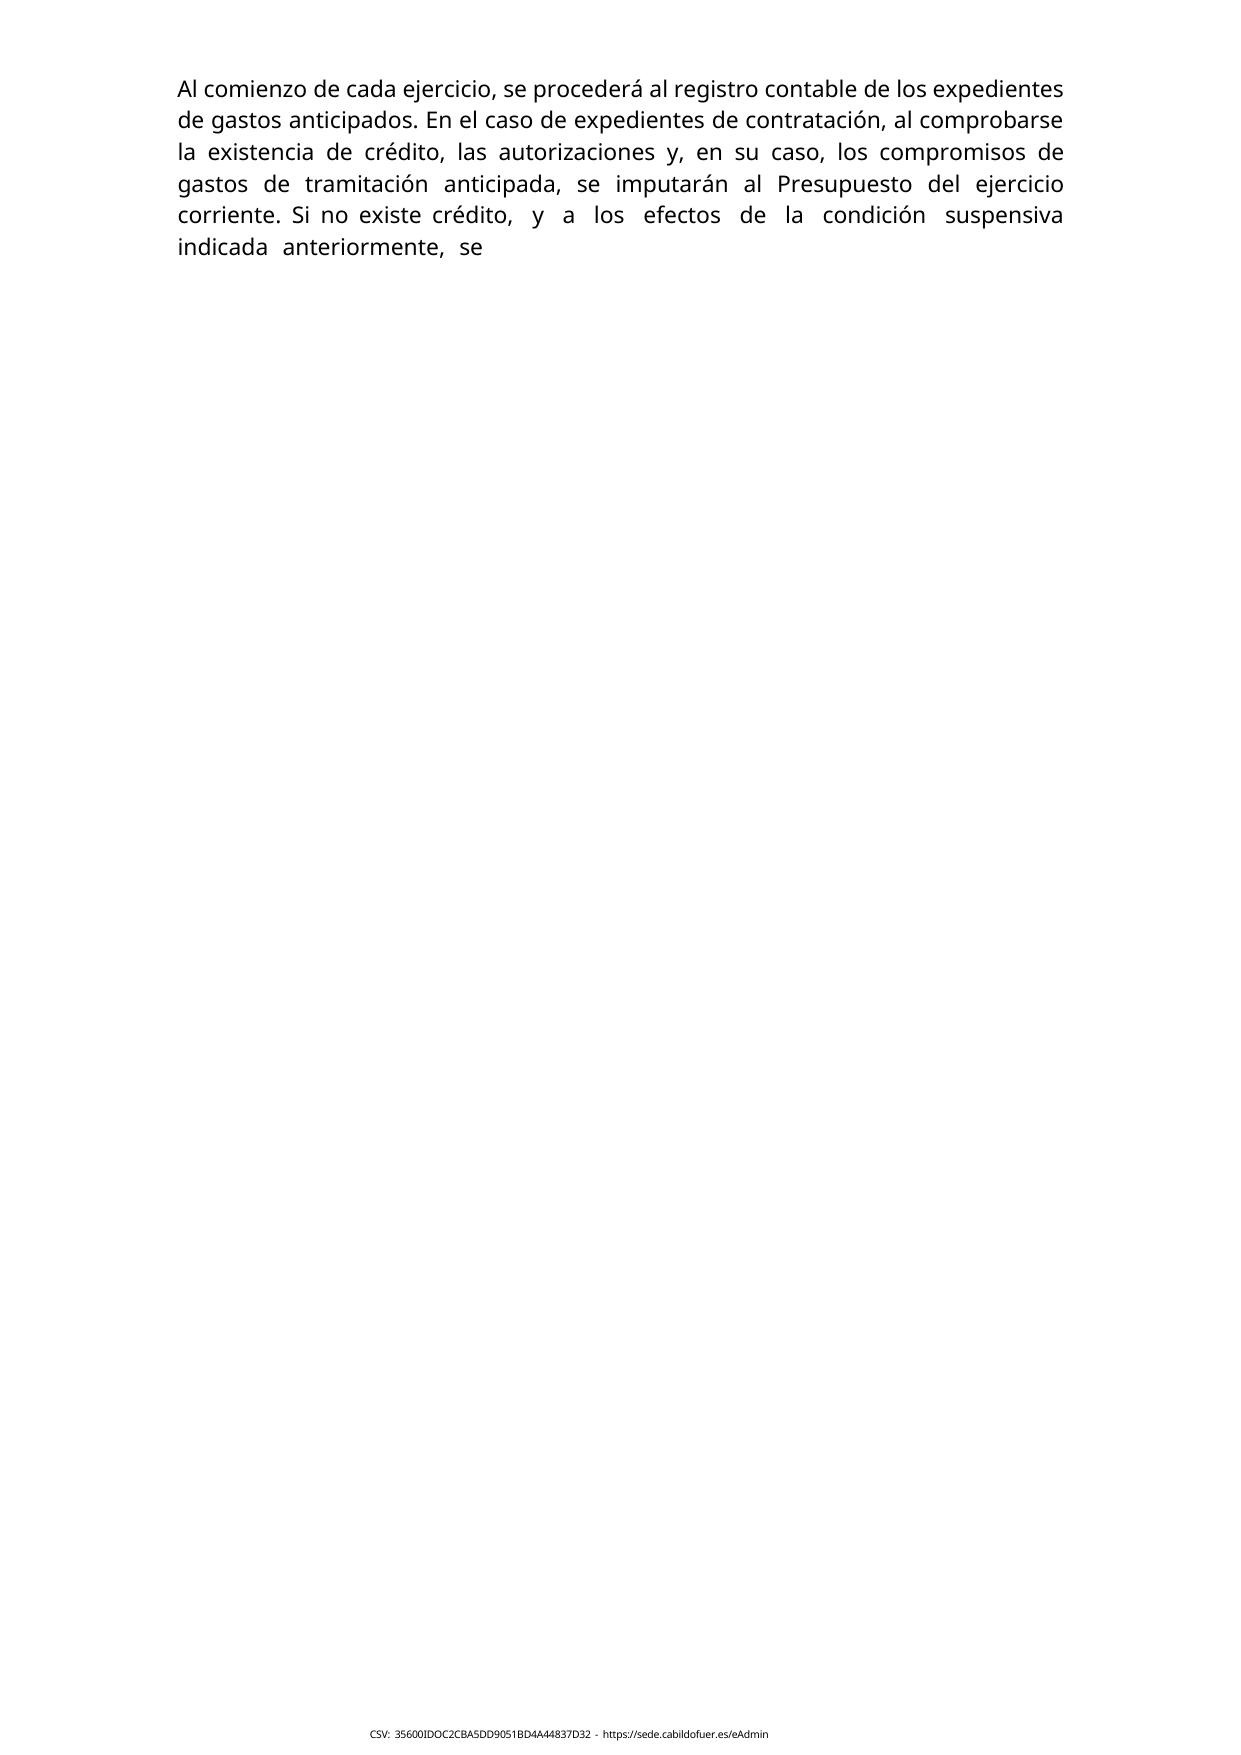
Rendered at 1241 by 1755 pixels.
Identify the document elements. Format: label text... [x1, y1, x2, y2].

text Al comienzo de cada ejercicio, se procederá al registro contable de los expedientes de gastos anticipados. En el caso de expedientes de contratación, al comprobarse la existencia de crédito, las autorizaciones y, en su caso, los compromisos de gastos de tramitación anticipada, se imputarán al Presupuesto del ejercicio corriente. Si no existe crédito, y a los efectos de la condición suspensiva indicada anteriormente, se [177, 73, 1064, 262]
